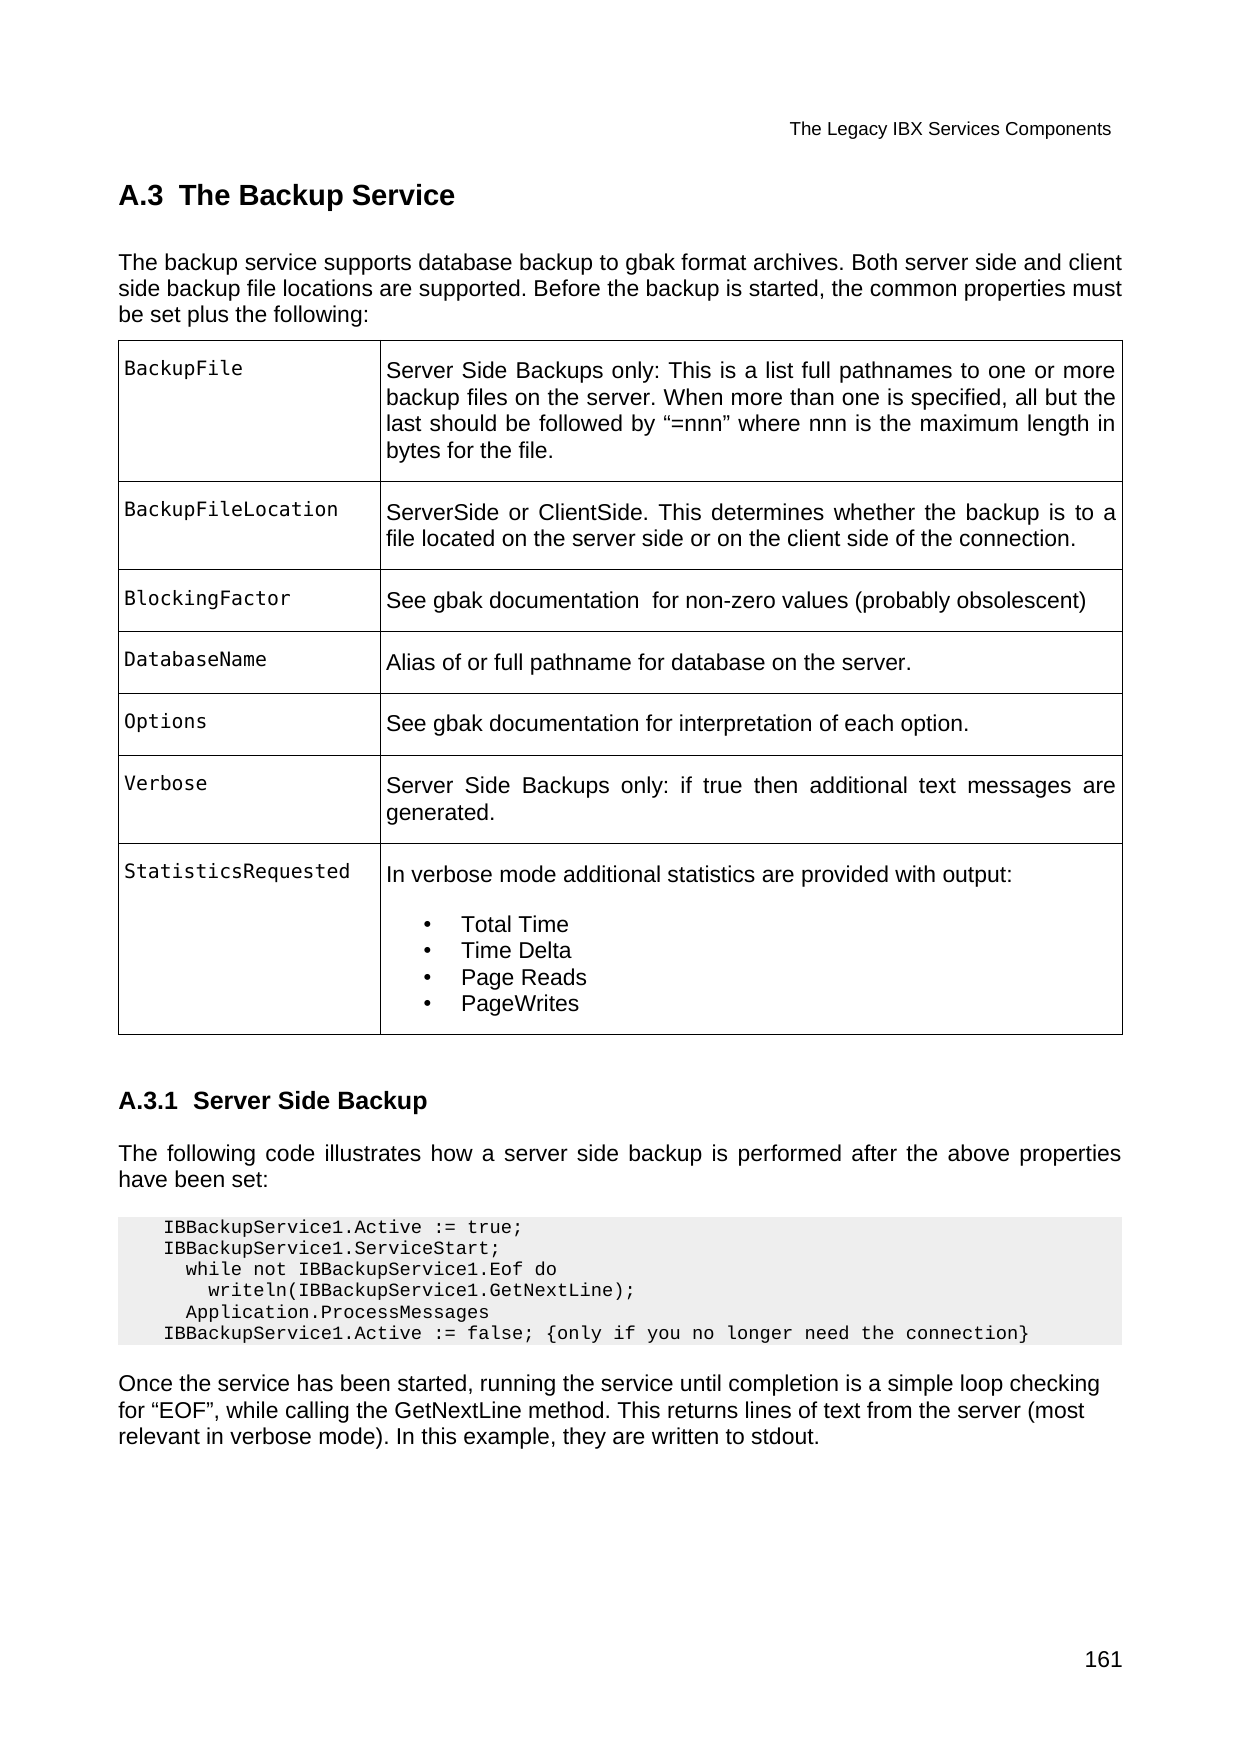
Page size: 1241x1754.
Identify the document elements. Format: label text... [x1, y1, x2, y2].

table_cell DatabaseName [119, 632, 380, 693]
text IBBackupService1.Active := false; {only if you no longer need the connection} [118, 1324, 1122, 1345]
text IBBackupService1.ServiceStart; [118, 1239, 1122, 1260]
table_cell ServerSide or ClientSide. This determines whether the backup is to a file located on the server side or on the client side of the connection. [381, 482, 1122, 569]
text writeln(IBBackupService1.GetNextLine); [118, 1281, 1122, 1302]
table_cell Verbose [119, 756, 380, 843]
text while not IBBackupService1.Eof do [118, 1260, 1122, 1281]
text The backup service supports database backup to gbak format archives. Both server side and client side backup file locations are supported. Before the backup is started, the common properties must be set plus the following: [118, 249, 1122, 328]
table_cell BackupFileLocation [119, 482, 380, 569]
table_cell StatisticsRequested [119, 844, 380, 1034]
table_cell Server Side Backups only: if true then additional text messages are generated. [381, 756, 1122, 843]
table_cell See gbak documentation for non-zero values (probably obsolescent) [381, 570, 1122, 631]
subtitle The Backup Service [118, 178, 1122, 212]
text Once the service has been started, running the service until completion is a simple loop checking for “EOF”, while calling the GetNextLine method. This returns lines of text from the server (most relevant in verbose mode). In this example, they are written to stdout. [118, 1370, 1122, 1449]
table_cell Options [119, 694, 380, 754]
table_cell In verbose mode additional statistics are provided with output: Total Time Time Delta Page Reads PageWrites [381, 844, 1122, 1034]
text Application.ProcessMessages [118, 1302, 1122, 1324]
table_cell See gbak documentation for interpretation of each option. [381, 694, 1122, 754]
subtitle Server Side Backup [118, 1086, 1122, 1115]
table_header BackupFile [119, 341, 380, 481]
table_header Server Side Backups only: This is a list full pathnames to one or more backup files on the server. When more than one is specified, all but the last should be followed by “=nnn” where nnn is the maximum length in bytes for the file. [381, 341, 1122, 481]
table_cell Alias of or full pathname for database on the server. [381, 632, 1122, 693]
text IBBackupService1.Active := true; [118, 1217, 1122, 1239]
text The following code illustrates how a server side backup is performed after the above properties have been set: [118, 1140, 1122, 1192]
table_cell BlockingFactor [119, 570, 380, 631]
